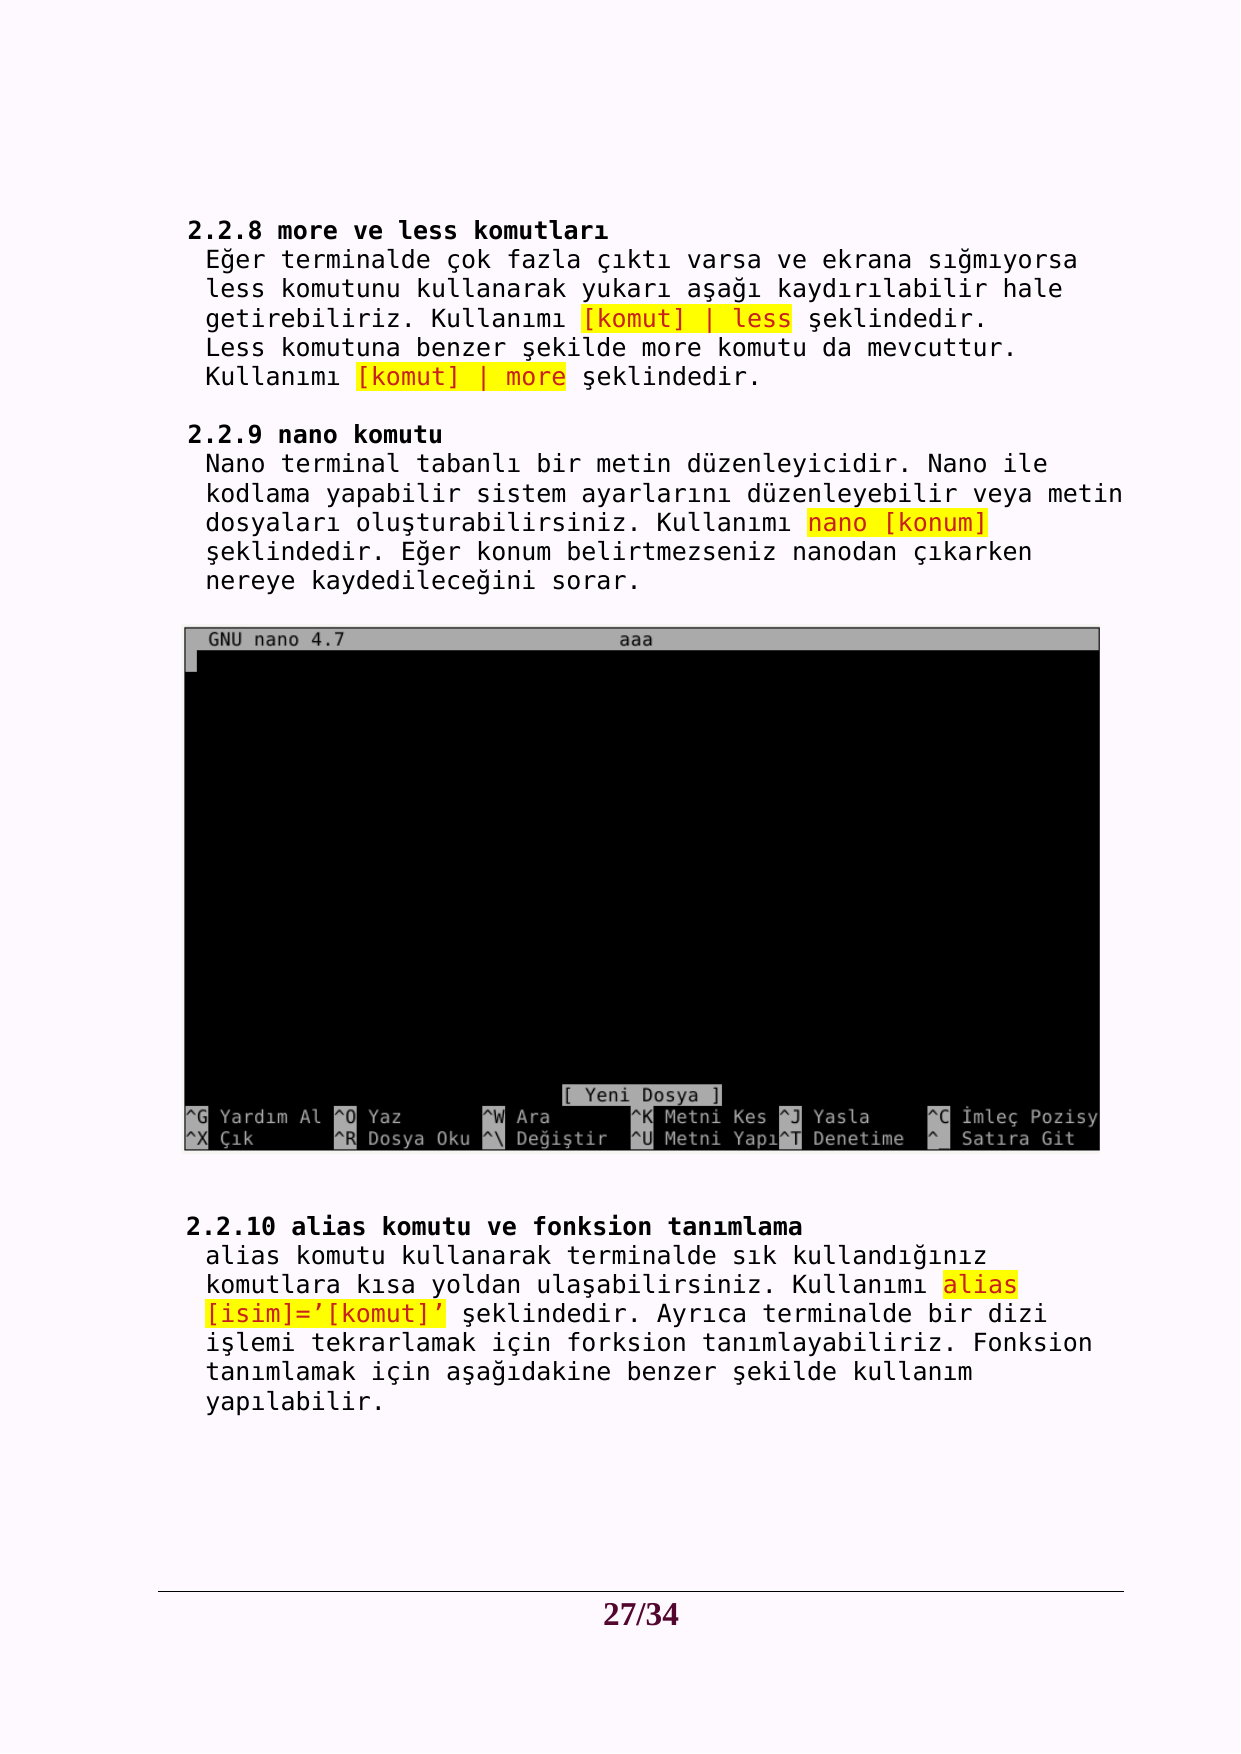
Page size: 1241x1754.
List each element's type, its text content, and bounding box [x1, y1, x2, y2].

text 2.2.9 nano komutu [187, 421, 1124, 450]
picture [181, 624, 1100, 1154]
text Eğer terminalde çok fazla çıktı varsa ve ekrana sığmıyorsa less komutunu kullanarak yukarı aşağı kaydırılabilir hale getirebiliriz. Kullanımı [komut] | less şeklindedir. [205, 246, 1124, 333]
text Nano terminal tabanlı bir metin düzenleyicidir. Nano ile kodlama yapabilir sistem ayarlarını düzenleyebilir veya metin dosyaları oluşturabilirsiniz. Kullanımı nano [konum] şeklindedir. Eğer konum belirtmezseniz nanodan çıkarken nereye kaydedileceğini sorar. [205, 450, 1124, 596]
text 2.2.10 alias komutu ve fonksion tanımlama [186, 1212, 1124, 1241]
text 2.2.8 more ve less komutları [187, 216, 1124, 246]
text Less komutuna benzer şekilde more komutu da mevcuttur. Kullanımı [komut] | more şeklindedir. [205, 333, 1124, 391]
text alias komutu kullanarak terminalde sık kullandığınız komutlara kısa yoldan ulaşabilirsiniz. Kullanımı alias [isim]=’[komut]’ şeklindedir. Ayrıca terminalde bir dizi işlemi tekrarlamak için forksion tanımlayabiliriz. Fonksion tanımlamak için aşağıdakine benzer şekilde kullanım yapılabilir. [205, 1241, 1124, 1416]
